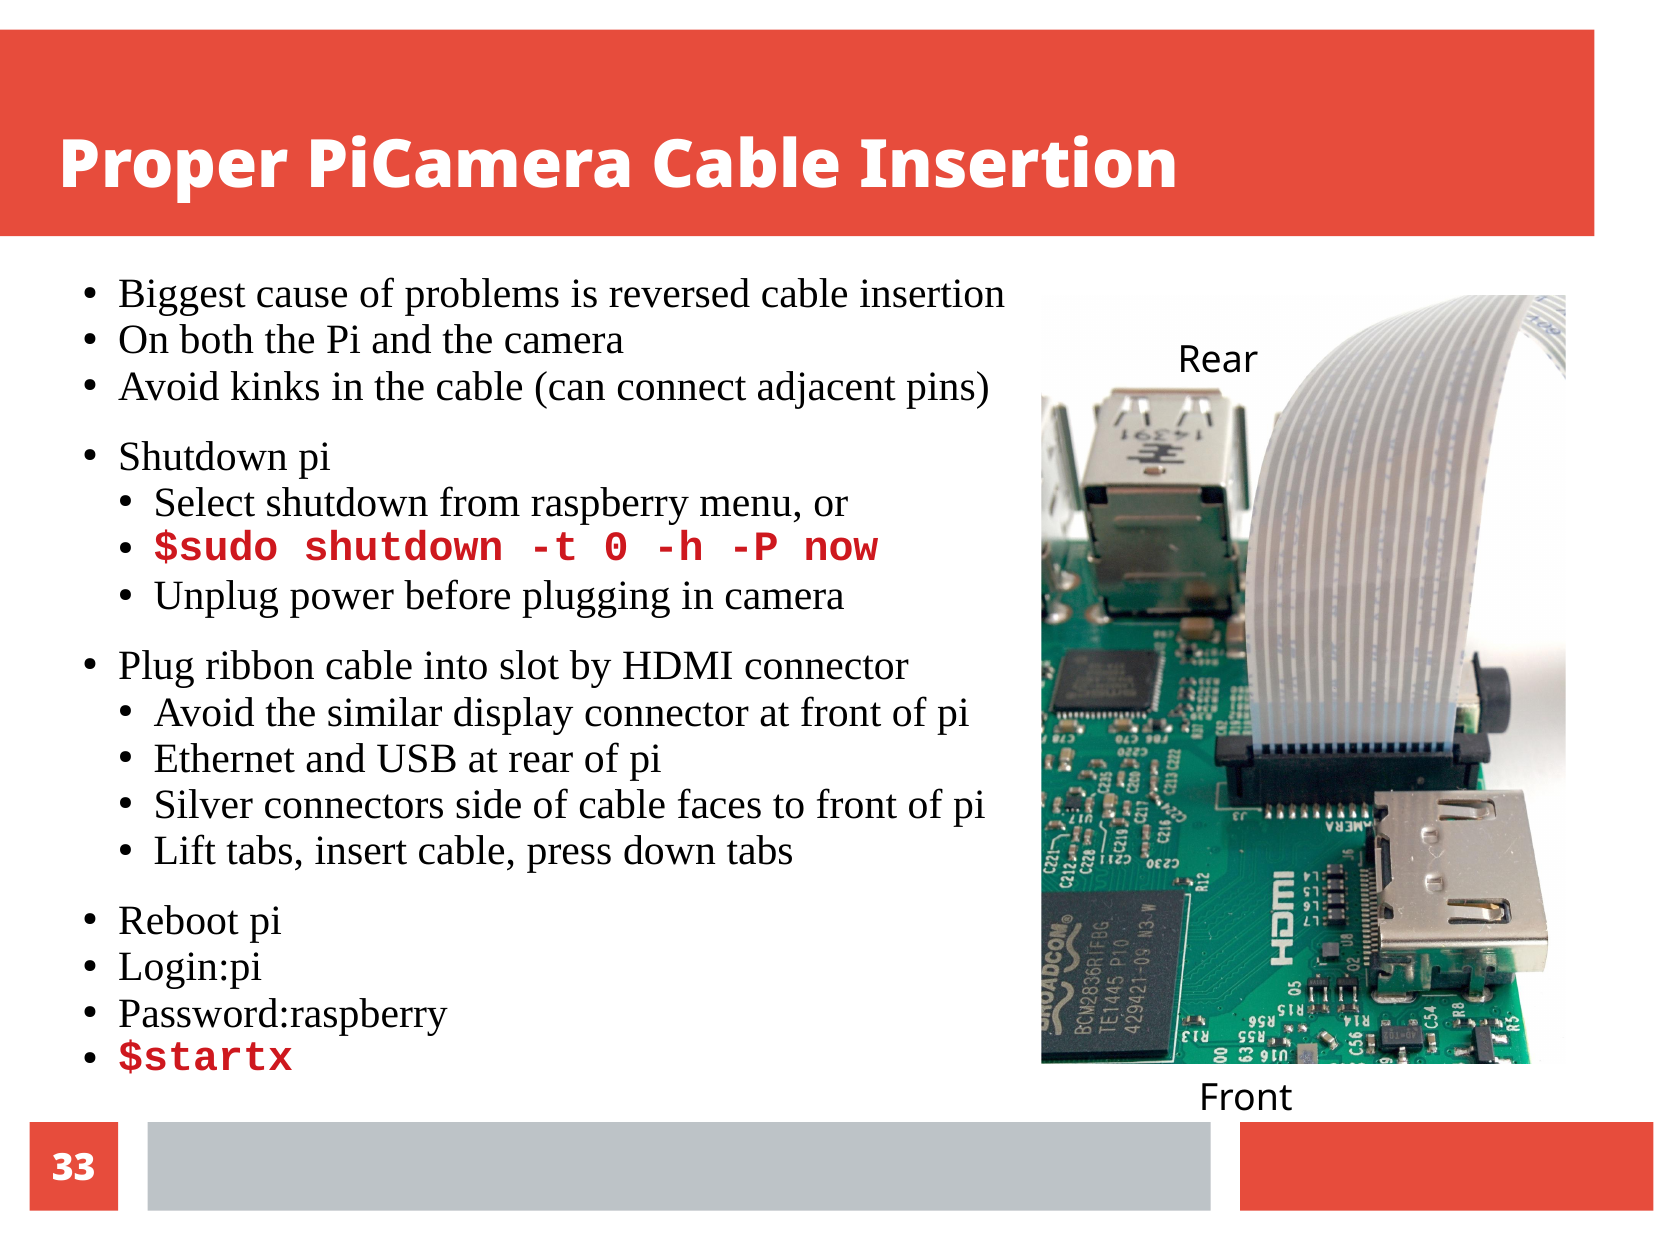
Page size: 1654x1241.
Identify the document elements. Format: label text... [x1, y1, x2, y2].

picture [1041, 295, 1566, 1064]
title Proper PiCamera Cable Insertion [59, 59, 1595, 207]
text_box Front [1184, 1063, 1298, 1126]
text_box Biggest cause of problems is reversed cable insertion On both the Pi and the camera Avoid kinks in the cable (can connect adjacent pins) Shutdown pi Select shutdown from raspberry menu, or $sudo shutdown -t 0 -h -P now Unplug power before plugging in camera Plug ribbon cable into slot by HDMI connector Avoid the similar display connector at front of pi Ethernet and USB at rear of pi Silver connectors side of cable faces to front of pi Lift tabs, insert cable, press down tabs Reboot pi Login:pi Password:raspberry $startx [67, 263, 1032, 1153]
text_box Rear [1162, 324, 1264, 387]
